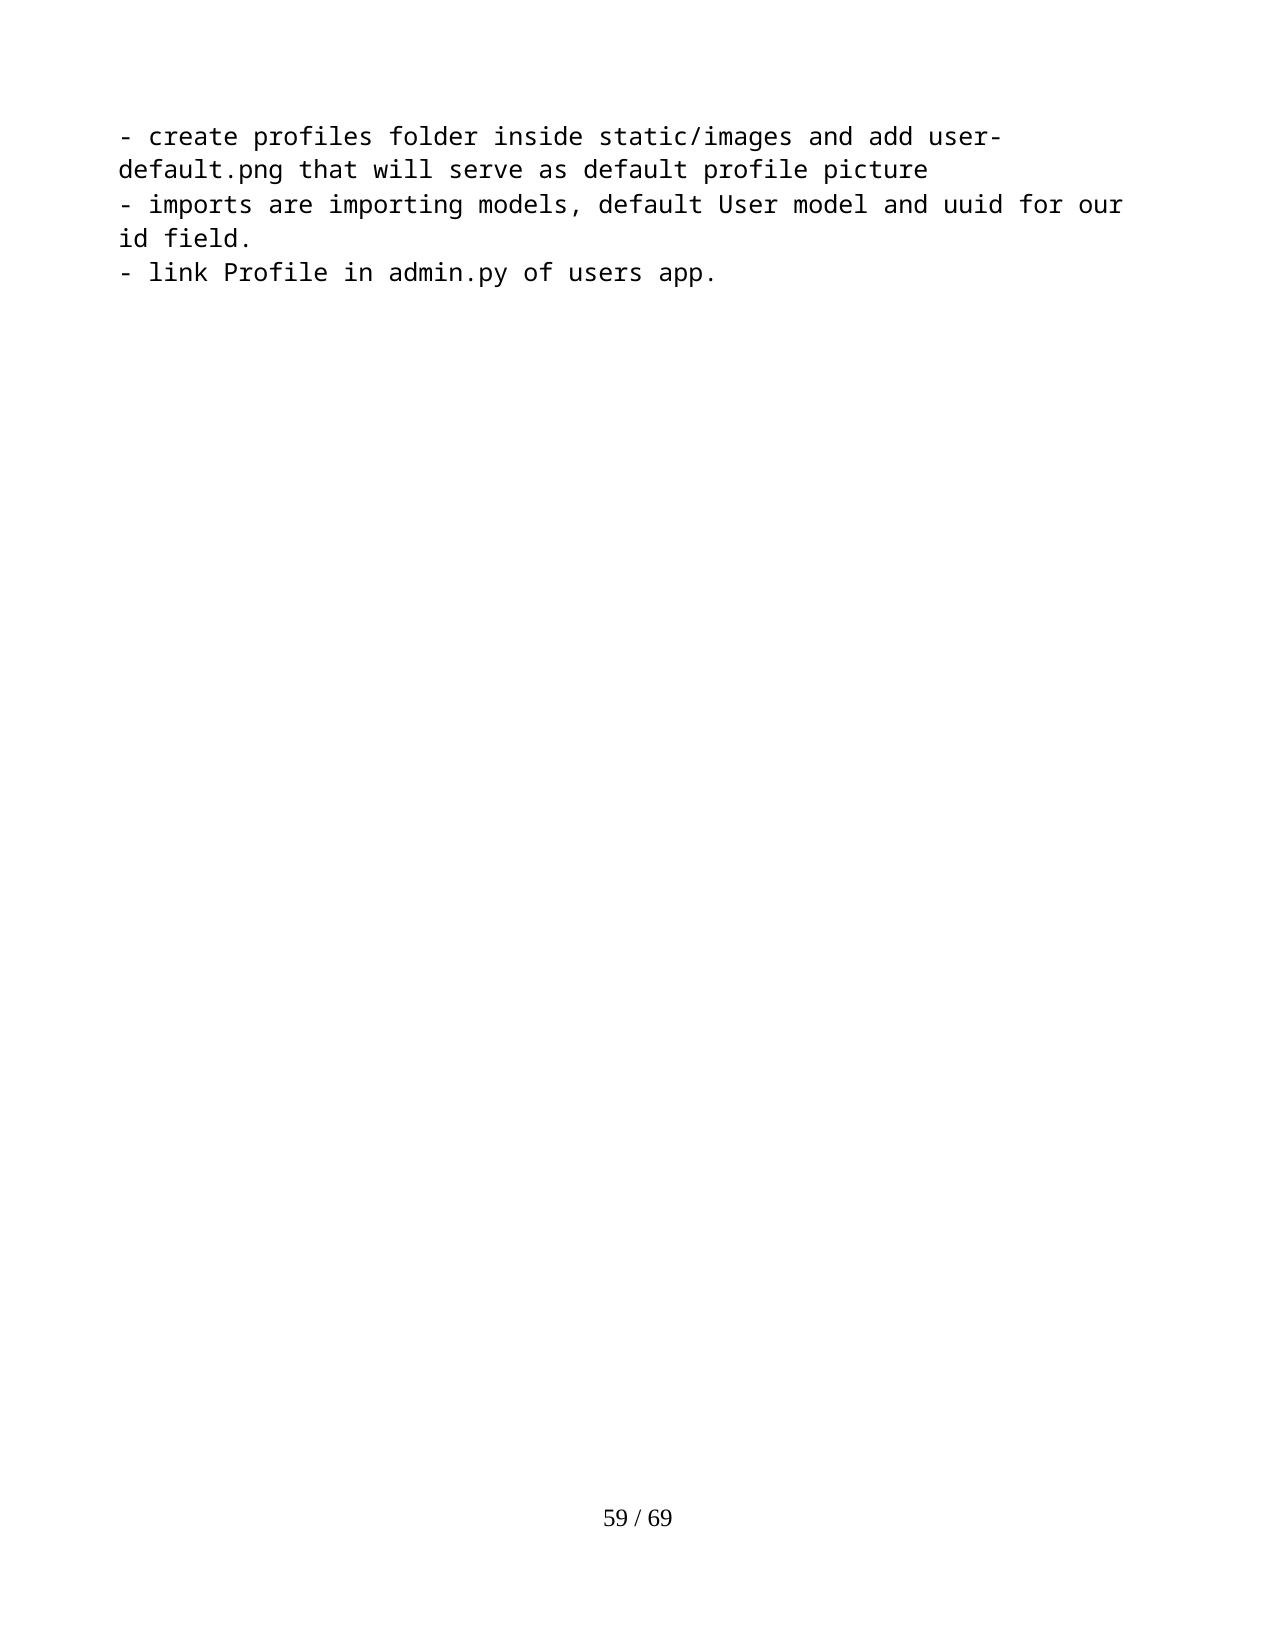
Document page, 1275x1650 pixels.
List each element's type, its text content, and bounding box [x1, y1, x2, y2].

text - create profiles folder inside static/images and add user-default.png that will serve as default profile picture [118, 118, 1157, 186]
text - imports are importing models, default User model and uuid for our id field. [118, 186, 1157, 254]
text - link Profile in admin.py of users app. [118, 254, 1157, 288]
